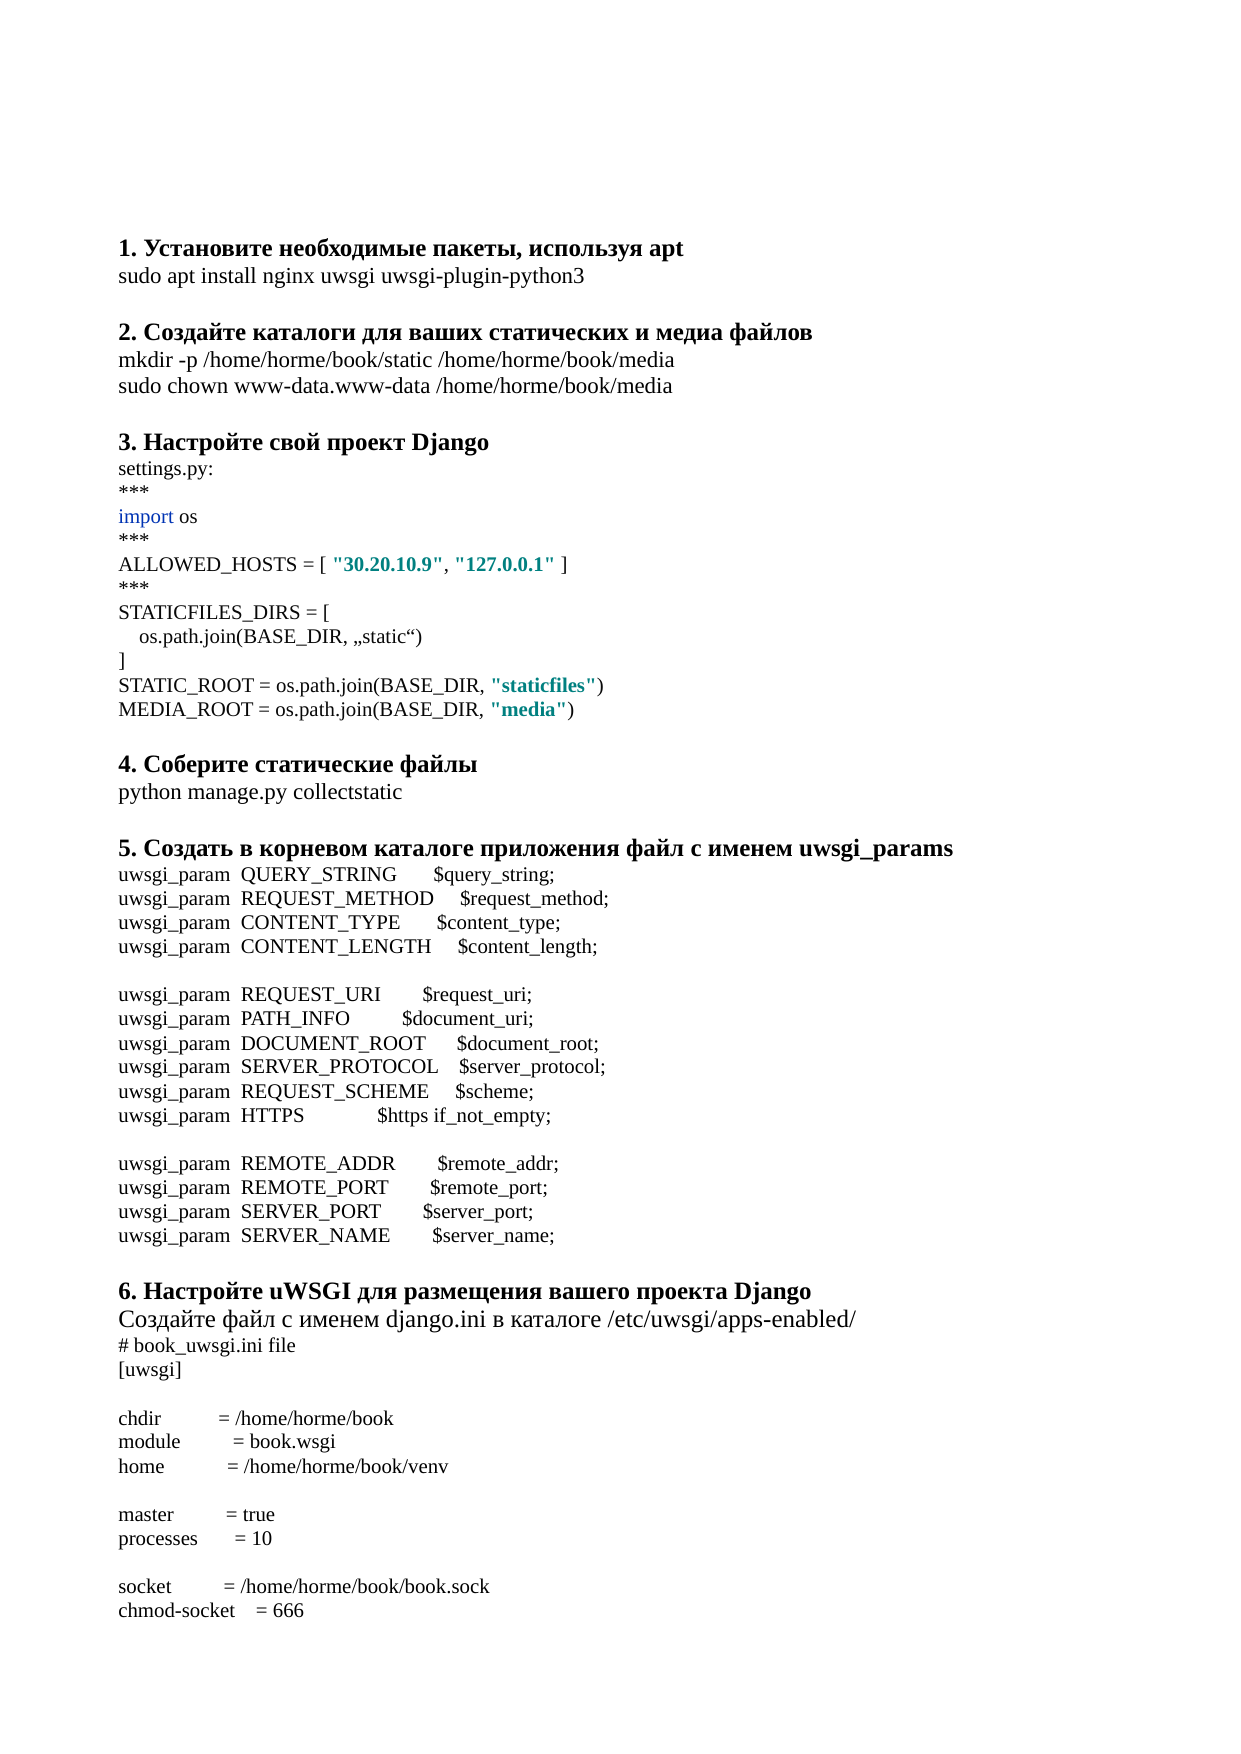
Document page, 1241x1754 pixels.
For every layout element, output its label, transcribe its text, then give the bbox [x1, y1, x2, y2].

text socket = /home/horme/book/book.sock [118, 1574, 1122, 1598]
text sudo apt install nginx uwsgi uwsgi-plugin-python3 [118, 262, 1122, 288]
text # book_uwsgi.ini file [118, 1333, 1122, 1357]
text chmod-socket = 666 [118, 1598, 1122, 1622]
text uwsgi_param SERVER_NAME $server_name; [118, 1223, 1122, 1247]
text processes = 10 [118, 1526, 1122, 1550]
text settings.py: [118, 456, 1122, 480]
text *** [118, 480, 1122, 504]
text uwsgi_param PATH_INFO $document_uri; [118, 1006, 1122, 1030]
text uwsgi_param SERVER_PROTOCOL $server_protocol; [118, 1054, 1122, 1078]
text os.path.join(BASE_DIR, „static“) [118, 624, 1122, 648]
text import os [118, 504, 1122, 528]
text 1. Установите необходимые пакеты, используя apt [118, 233, 1122, 262]
text uwsgi_param CONTENT_TYPE $content_type; [118, 910, 1122, 934]
text Создайте файл с именем django.ini в каталоге /etc/uwsgi/apps-enabled/ [118, 1304, 1122, 1333]
text uwsgi_param HTTPS $https if_not_empty; [118, 1103, 1122, 1127]
text uwsgi_param CONTENT_LENGTH $content_length; [118, 934, 1122, 958]
text STATIC_ROOT = os.path.join(BASE_DIR, "staticfiles") MEDIA_ROOT = os.path.join(BASE_DIR, "media") [118, 672, 1122, 721]
text 3. Настройте свой проект Django [118, 427, 1122, 456]
text uwsgi_param DOCUMENT_ROOT $document_root; [118, 1030, 1122, 1054]
text *** [118, 576, 1122, 600]
text 2. Создайте каталоги для ваших статических и медиа файлов [118, 317, 1122, 346]
text [uwsgi] [118, 1357, 1122, 1381]
text master = true [118, 1502, 1122, 1526]
text uwsgi_param QUERY_STRING $query_string; [118, 862, 1122, 886]
text ] [118, 648, 1122, 672]
text chdir = /home/horme/book [118, 1405, 1122, 1429]
text 4. Соберите статические файлы [118, 749, 1122, 778]
text uwsgi_param REMOTE_PORT $remote_port; [118, 1175, 1122, 1199]
text uwsgi_param REMOTE_ADDR $remote_addr; [118, 1151, 1122, 1175]
text *** [118, 528, 1122, 552]
text 6. Настройте uWSGI для размещения вашего проекта Django [118, 1276, 1122, 1304]
text uwsgi_param REQUEST_METHOD $request_method; [118, 886, 1122, 910]
text ALLOWED_HOSTS = [ "30.20.10.9", "127.0.0.1" ] [118, 552, 1122, 576]
text uwsgi_param REQUEST_URI $request_uri; [118, 982, 1122, 1006]
text uwsgi_param SERVER_PORT $server_port; [118, 1199, 1122, 1223]
text home = /home/horme/book/venv [118, 1453, 1122, 1478]
text mkdir -p /home/horme/book/static /home/horme/book/media [118, 346, 1122, 372]
text sudo chown www-data.www-data /home/horme/book/media [118, 372, 1122, 398]
text uwsgi_param REQUEST_SCHEME $scheme; [118, 1078, 1122, 1103]
text python manage.py collectstatic [118, 778, 1122, 804]
text STATICFILES_DIRS = [ [118, 600, 1122, 624]
text 5. Создать в корневом каталоге приложения файл с именем uwsgi_params [118, 833, 1122, 862]
text module = book.wsgi [118, 1429, 1122, 1453]
